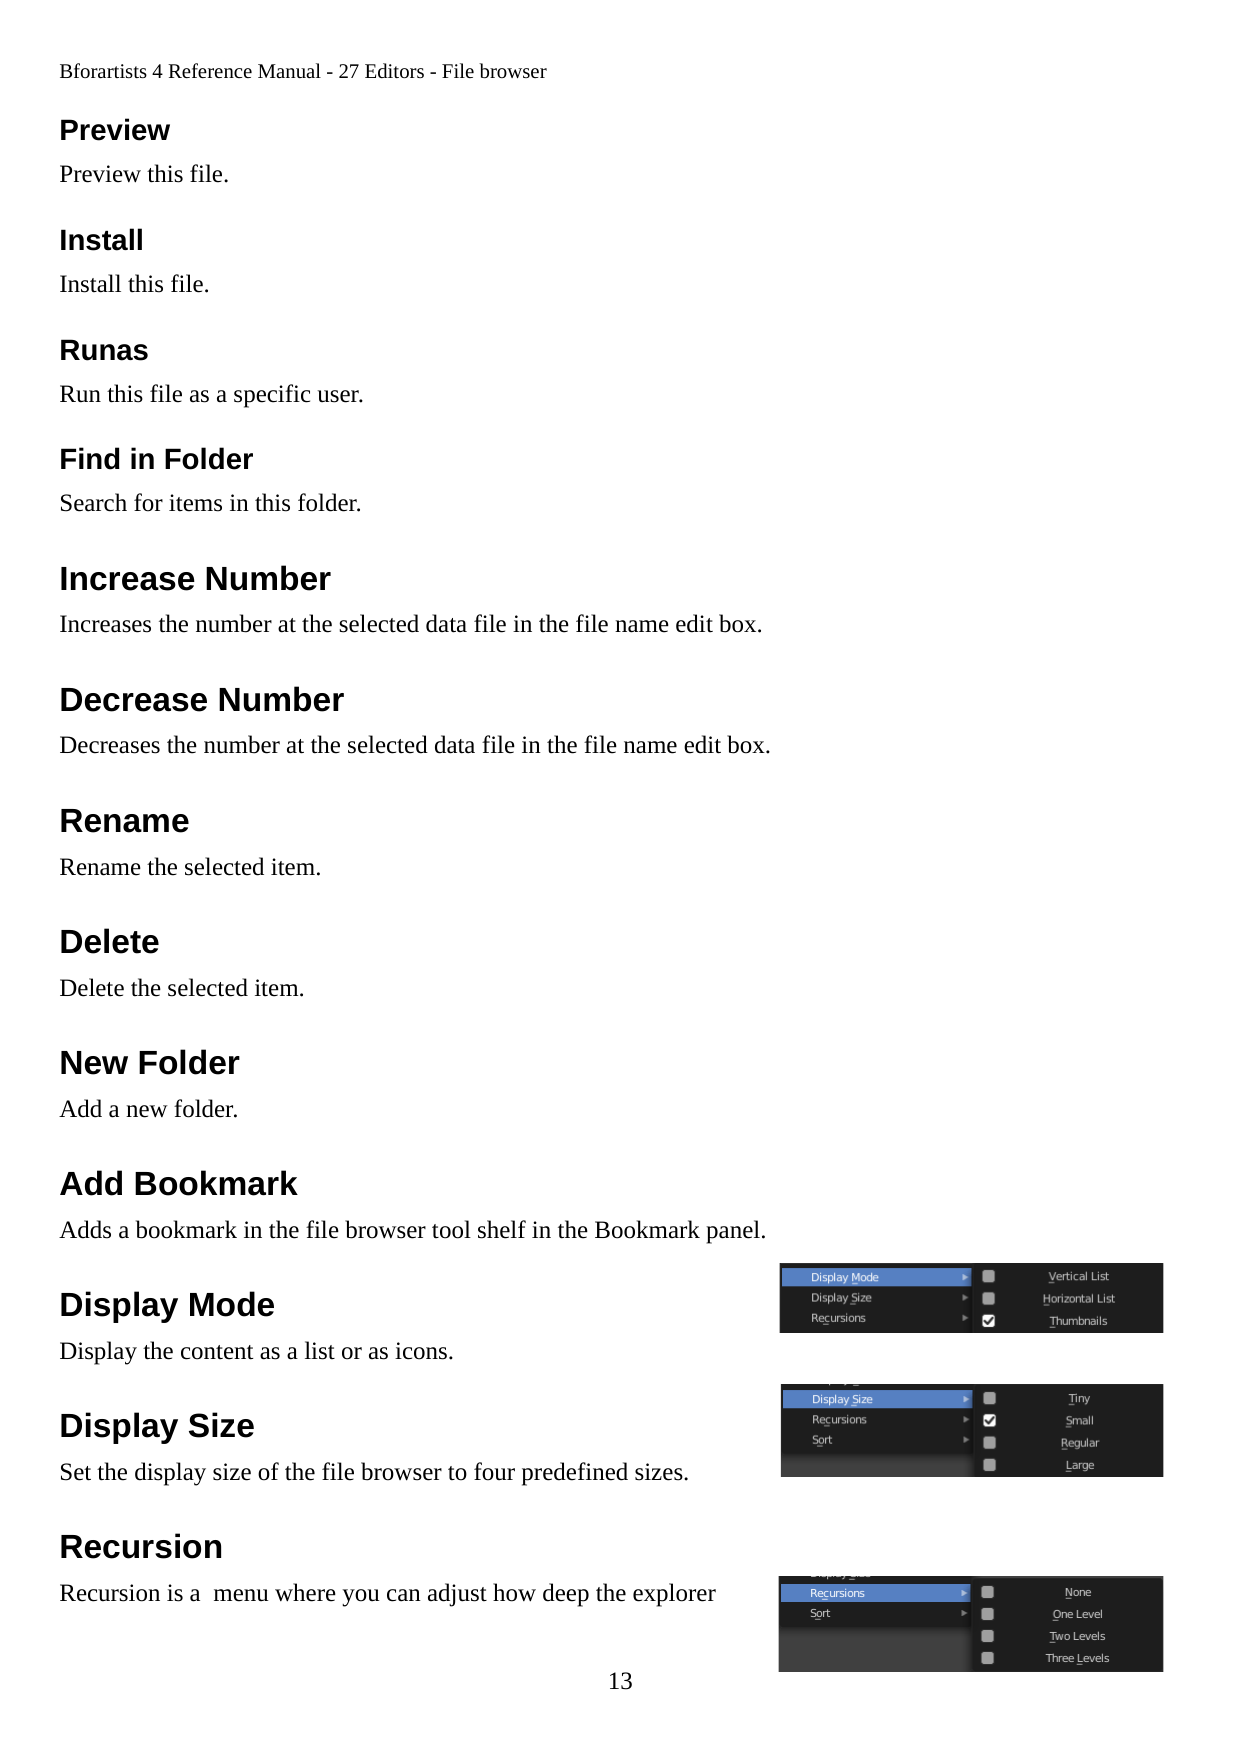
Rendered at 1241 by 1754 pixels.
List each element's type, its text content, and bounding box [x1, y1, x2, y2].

subtitle New Folder [59, 1043, 1181, 1081]
subtitle Display Size [59, 1406, 780, 1444]
text Rename the selected item. [59, 852, 1181, 880]
subtitle Install [59, 222, 1181, 256]
text Install this file. [59, 269, 1181, 297]
text Add a new folder. [59, 1094, 1181, 1122]
subtitle Decrease Number [59, 679, 1181, 718]
subtitle Preview [59, 113, 1181, 146]
subtitle Add Bookmark [59, 1164, 1181, 1202]
text Recursion is a menu where you can adjust how deep the explorer [59, 1578, 778, 1607]
text Decreases the number at the selected data file in the file name edit box. [59, 731, 1181, 759]
subtitle Display Mode [59, 1285, 779, 1323]
subtitle Find in Folder [59, 442, 1181, 476]
text Increases the number at the selected data file in the file name edit box. [59, 609, 1181, 638]
text Set the display size of the file browser to four predefined sizes. [59, 1457, 1181, 1486]
subtitle Increase Number [59, 558, 1181, 597]
text Search for items in this folder. [59, 488, 1181, 517]
text Delete the selected item. [59, 973, 1181, 1001]
text Run this file as a specific user. [59, 379, 1181, 407]
text Adds a bookmark in the file browser tool shelf in the Bookmark panel. [59, 1215, 1181, 1243]
picture [778, 1576, 1164, 1672]
text Display the content as a list or as icons. [59, 1336, 1181, 1364]
picture [780, 1384, 1164, 1477]
subtitle Runas [59, 332, 1181, 366]
subtitle [1164, 1285, 1181, 1323]
picture [779, 1263, 1164, 1333]
subtitle [1164, 1406, 1181, 1444]
subtitle Recursion [59, 1527, 1181, 1565]
subtitle Rename [59, 801, 1181, 839]
text Preview this file. [59, 159, 1181, 188]
subtitle Delete [59, 922, 1181, 960]
